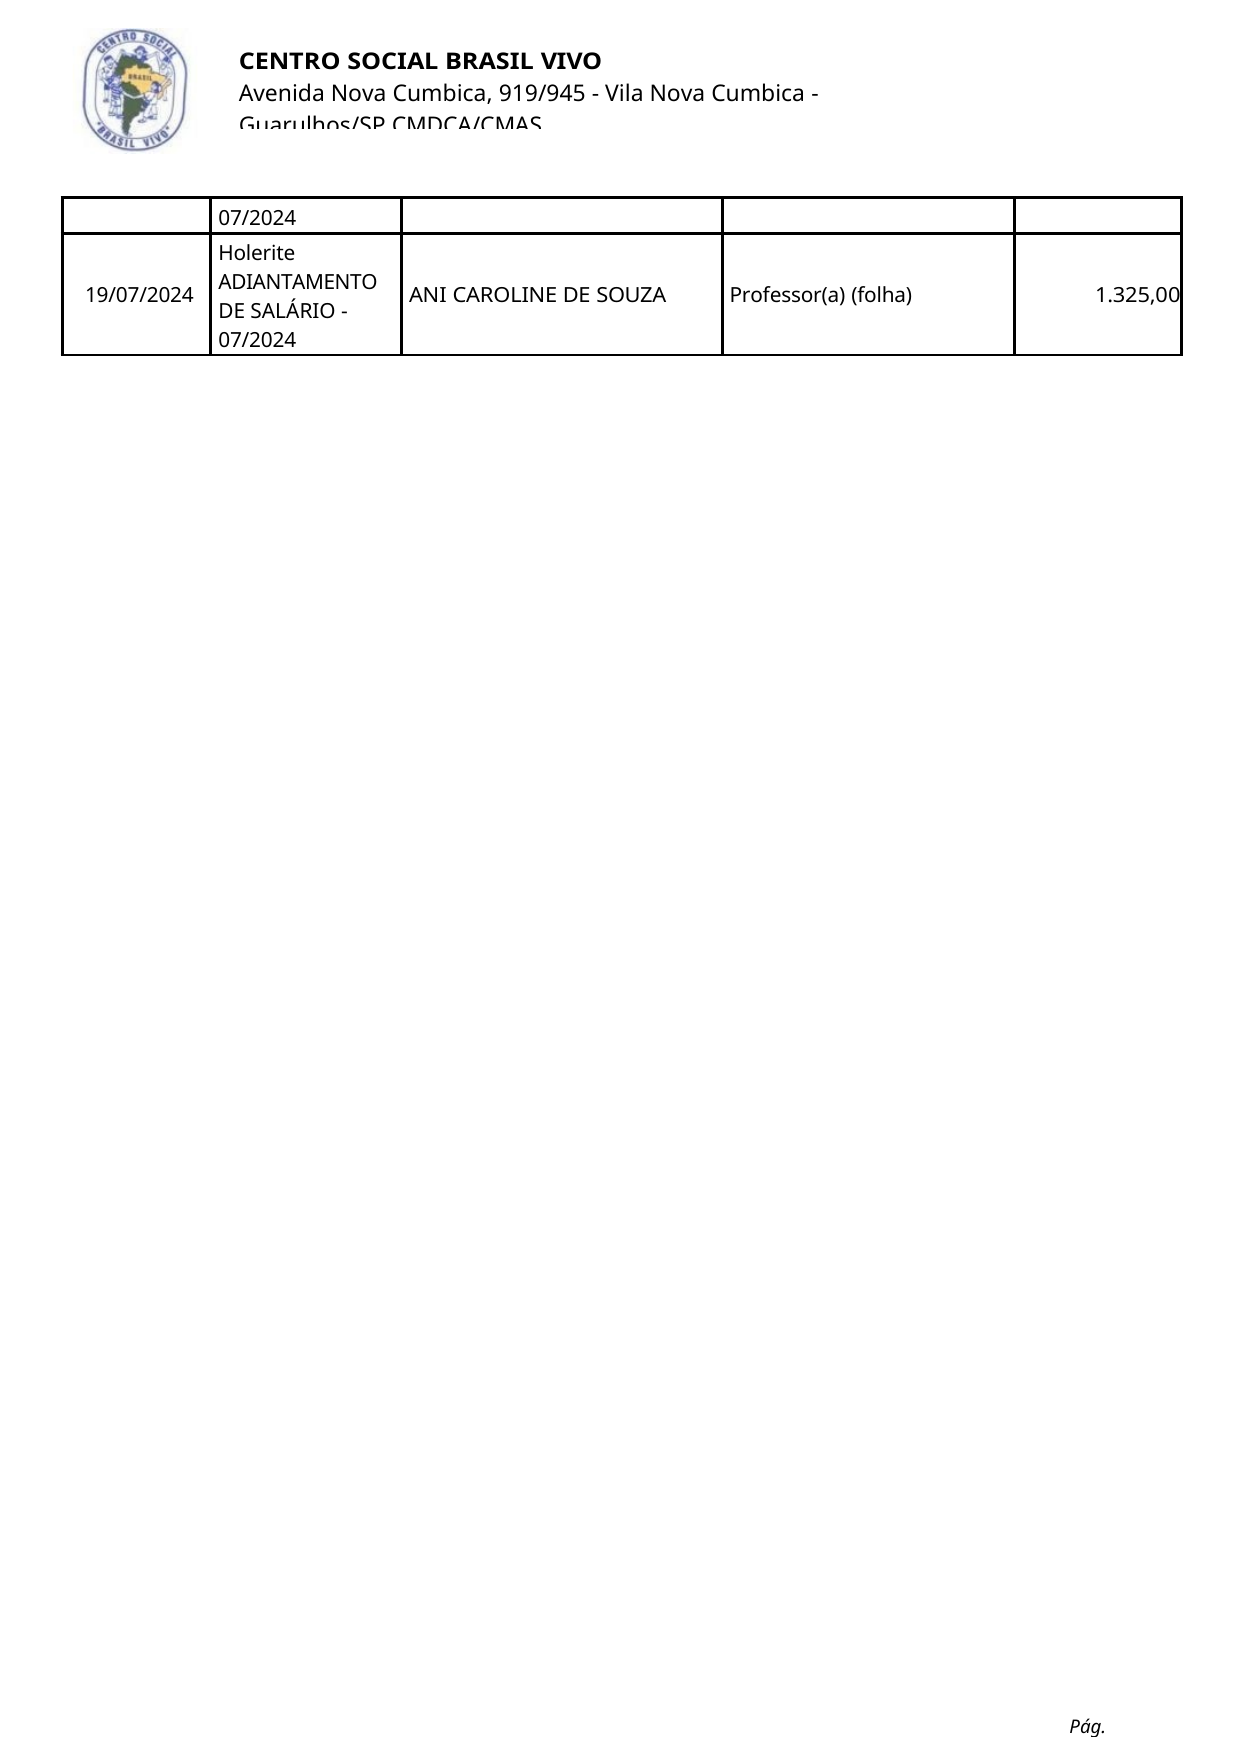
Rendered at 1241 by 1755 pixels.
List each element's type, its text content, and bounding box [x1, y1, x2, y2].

table_cell [403, 199, 721, 232]
table_cell Holerite ADIANTAMENTO DE SALÁRIO - 07/2024 [212, 235, 400, 354]
table_cell Professor(a) (folha) [724, 235, 1013, 354]
table_cell [724, 199, 1013, 232]
table_cell 1.325,00 [1016, 235, 1180, 354]
table_cell 19/07/2024 [64, 235, 209, 354]
table_cell ANI CAROLINE DE SOUZA [403, 235, 721, 354]
table_cell [64, 199, 209, 232]
table_cell [1016, 199, 1180, 232]
table_cell - 07/2024 [212, 199, 400, 232]
